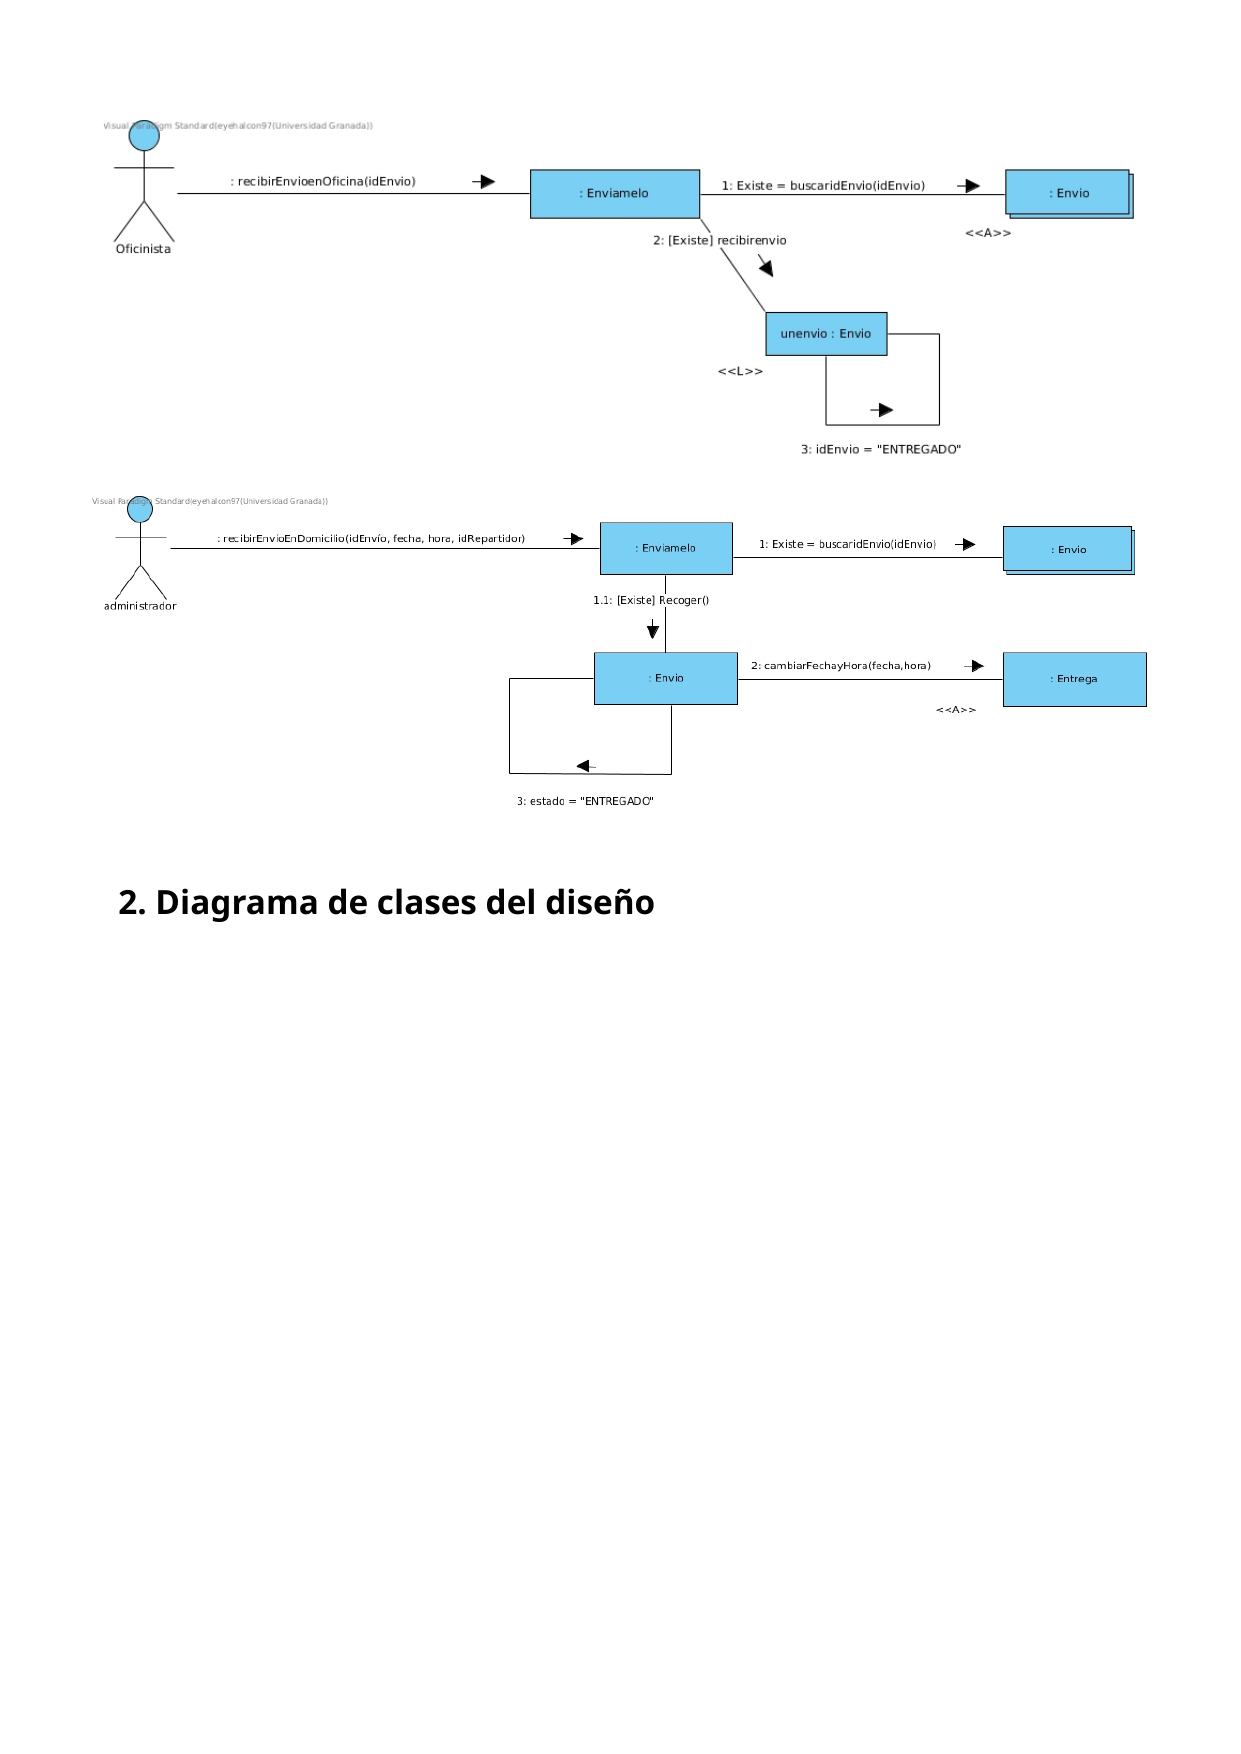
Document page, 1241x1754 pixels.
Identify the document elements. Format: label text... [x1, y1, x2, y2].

picture [103, 118, 1137, 461]
text 2. Diagrama de clases del diseño [118, 879, 1122, 924]
picture [92, 494, 1149, 811]
